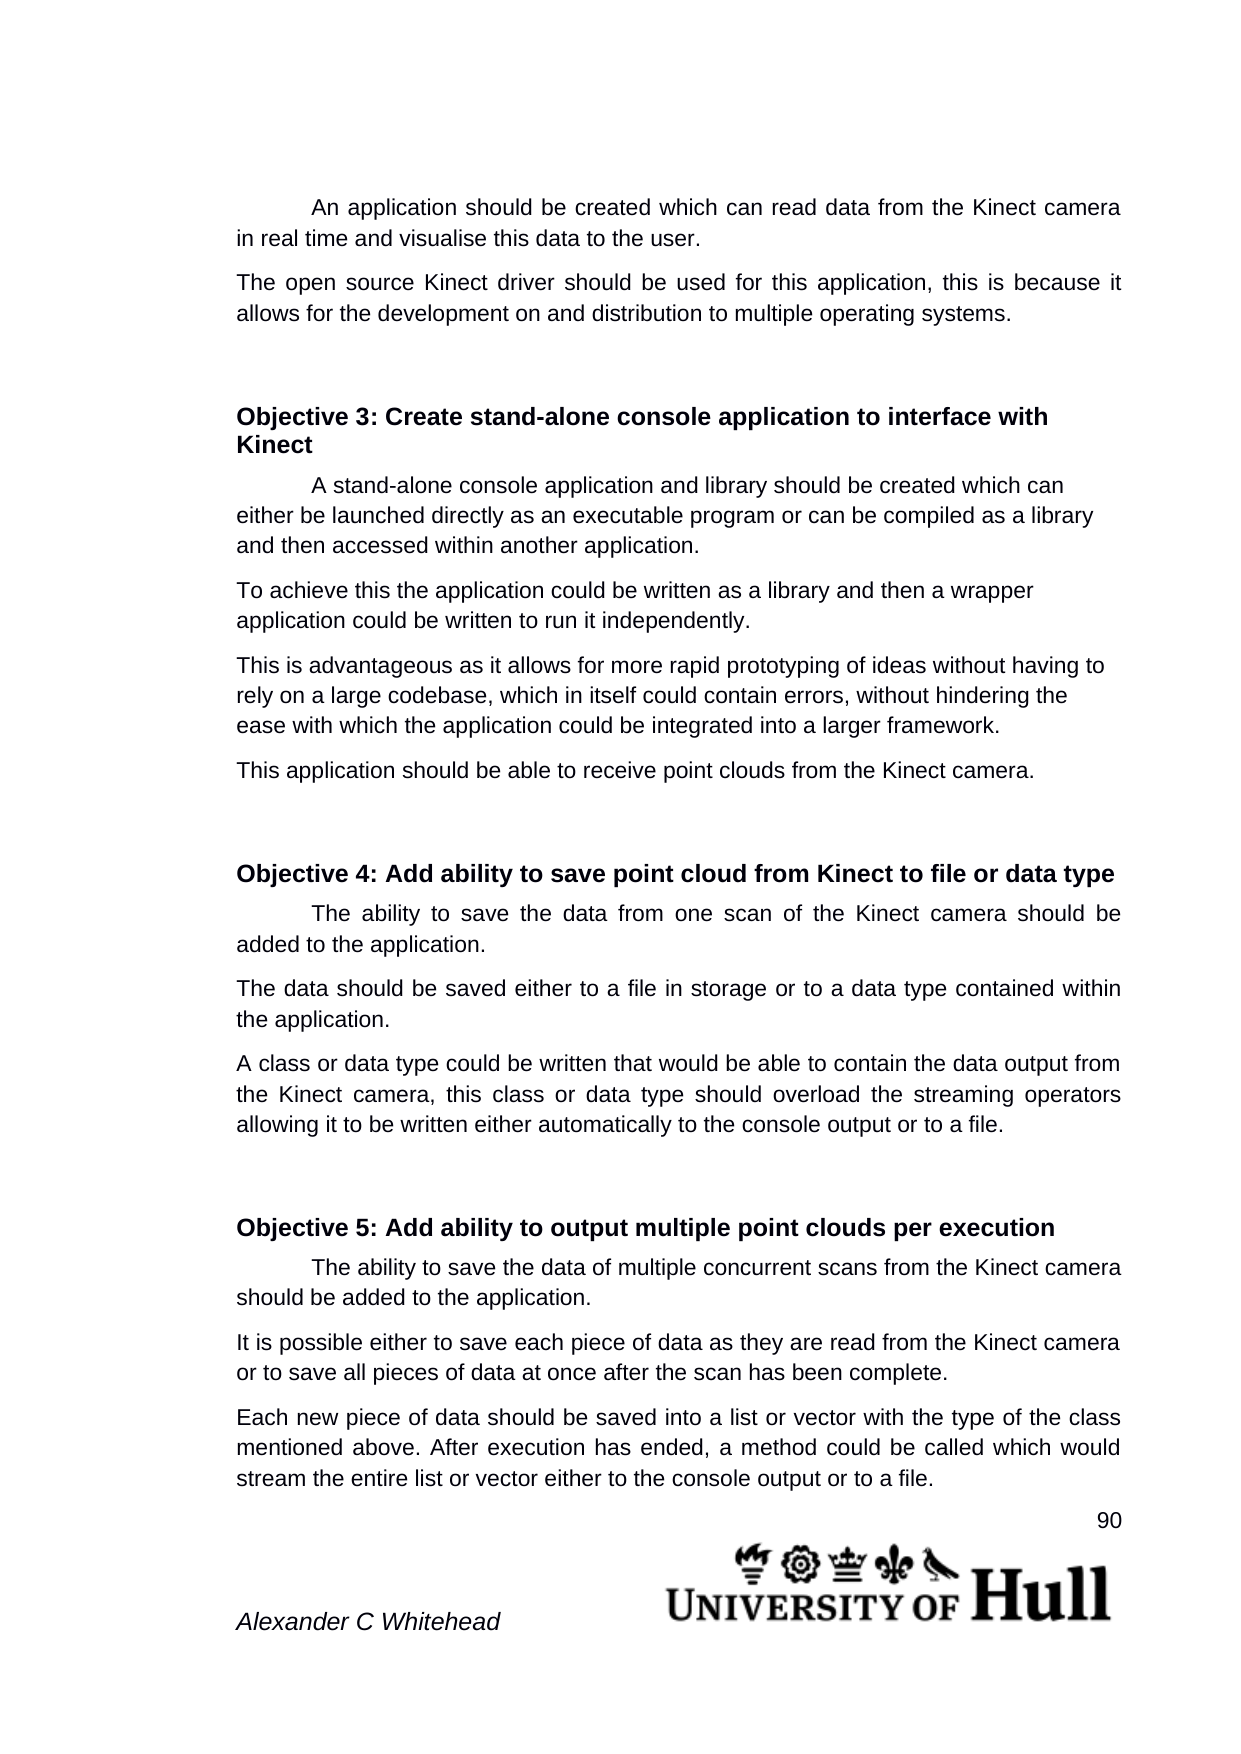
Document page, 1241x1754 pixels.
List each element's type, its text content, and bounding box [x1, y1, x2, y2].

text The data should be saved either to a file in storage or to a data type contained within the application. [236, 975, 1122, 1032]
text A stand-alone console application and library should be created which can either be launched directly as an executable program or can be compiled as a library and then accessed within another application. [236, 472, 1122, 558]
subtitle Objective 3: Create stand-alone console application to interface with Kinect [236, 402, 1122, 459]
text The open source Kinect driver should be used for this application, this is because it allows for the development on and distribution to multiple operating systems. [236, 269, 1122, 326]
text A class or data type could be written that would be able to contain the data output from the Kinect camera, this class or data type should overload the streaming operators allowing it to be written either automatically to the console output or to a file. [236, 1050, 1122, 1137]
picture [659, 1533, 1119, 1631]
text An application should be created which can read data from the Kinect camera in real time and visualise this data to the user. [236, 194, 1122, 251]
text Each new piece of data should be saved into a list or vector with the type of the class mentioned above. After execution has ended, a method could be called which would stream the entire list or vector either to the console output or to a file. [236, 1404, 1122, 1491]
text The ability to save the data of multiple concurrent scans from the Kinect camera should be added to the application. [236, 1254, 1122, 1311]
text The ability to save the data from one scan of the Kinect camera should be added to the application. [236, 900, 1122, 957]
text This application should be able to receive point clouds from the Kinect camera. [236, 757, 1122, 783]
text It is possible either to save each piece of data as they are read from the Kinect camera or to save all pieces of data at once after the scan has been complete. [236, 1329, 1122, 1386]
text This is advantageous as it allows for more rapid prototyping of ideas without having to rely on a large codebase, which in itself could contain errors, without hindering the ease with which the application could be integrated into a larger framework. [236, 652, 1122, 739]
subtitle Objective 5: Add ability to output multiple point clouds per execution [236, 1213, 1122, 1242]
subtitle Objective 4: Add ability to save point cloud from Kinect to file or data type [236, 859, 1122, 888]
text To achieve this the application could be written as a library and then a wrapper application could be written to run it independently. [236, 577, 1122, 633]
